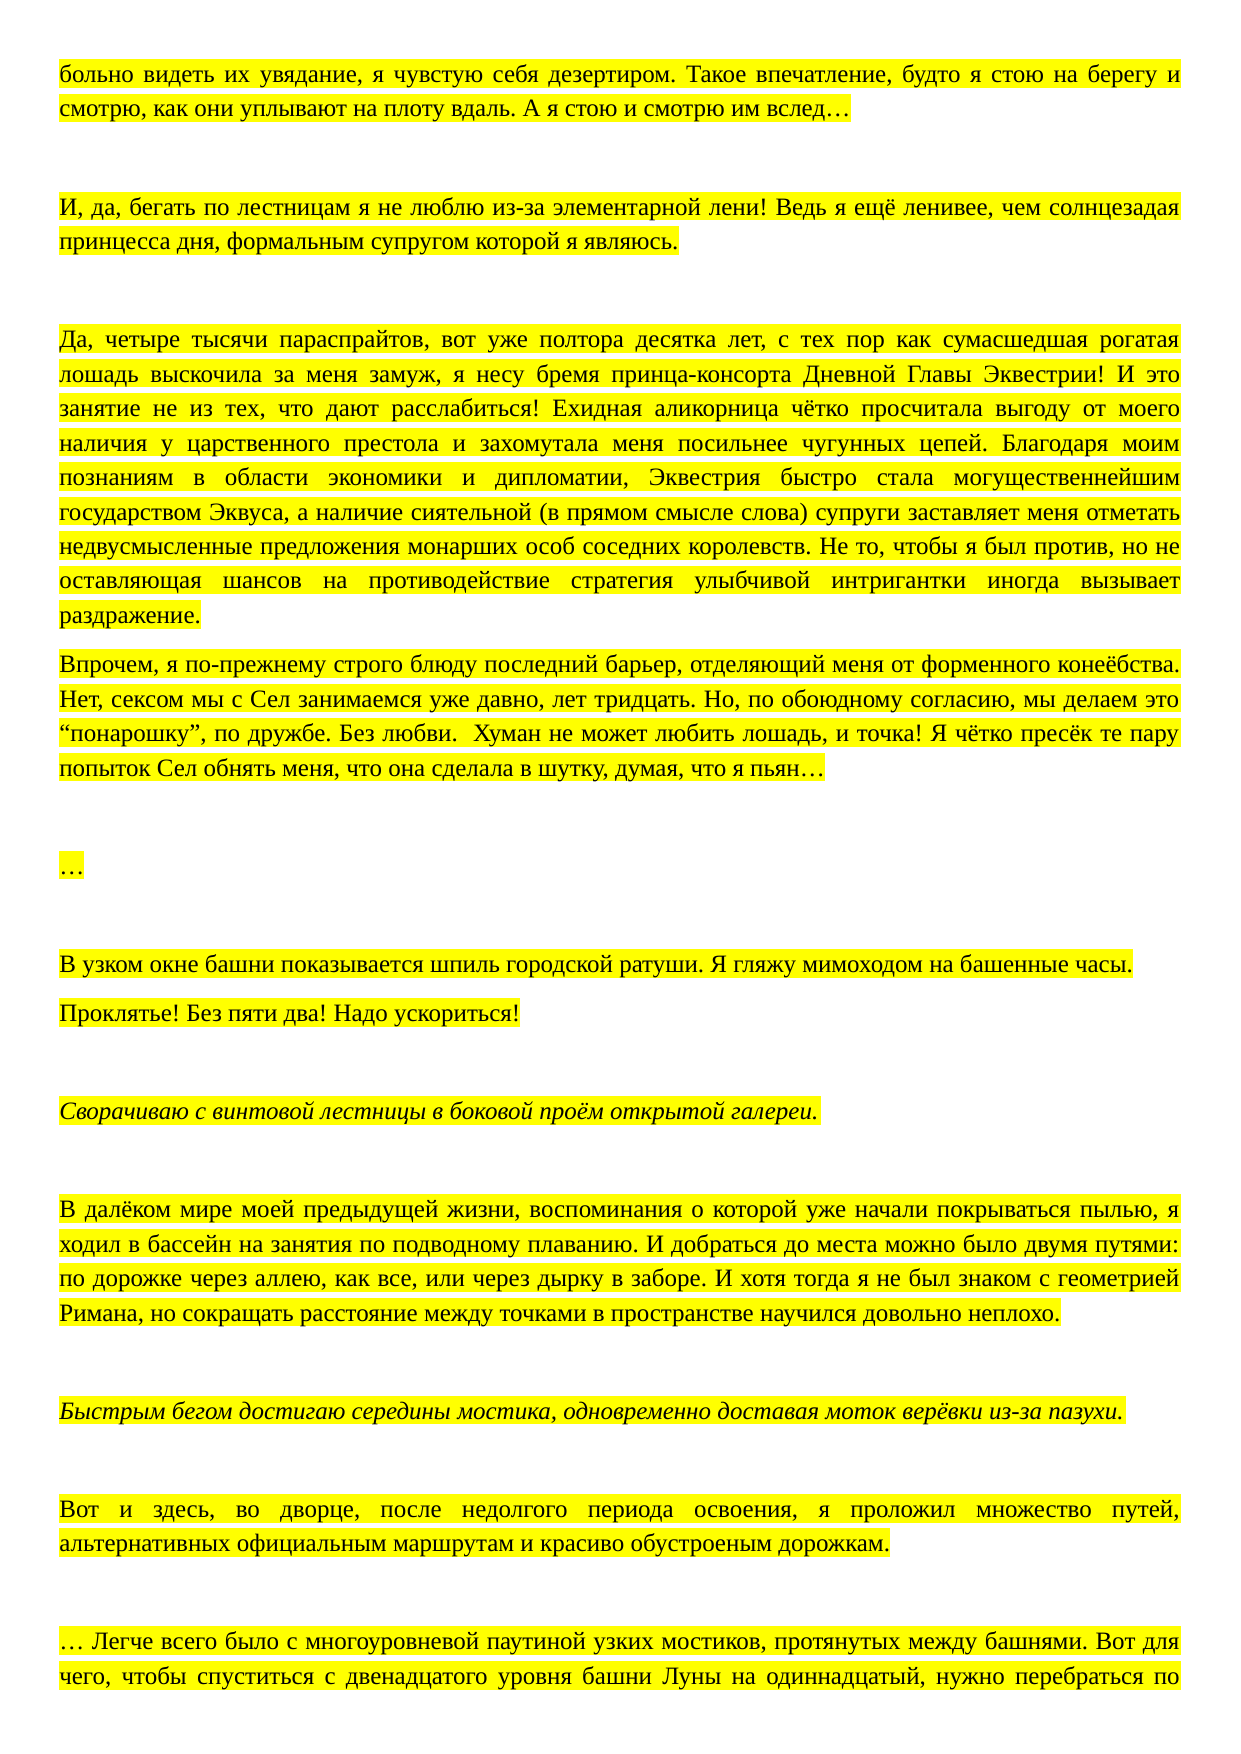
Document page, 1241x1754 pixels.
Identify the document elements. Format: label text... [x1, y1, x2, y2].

text И, да, бегать по лестницам я не люблю из-за элементарной лени! Ведь я ещё ленивее, чем солнцезадая принцесса дня, формальным супругом которой я являюсь. [59, 192, 1181, 255]
text В узком окне башни показывается шпиль городской ратуши. Я гляжу мимоходом на башенные часы. [59, 949, 1181, 978]
text … Легче всего было с многоуровневой паутиной узких мостиков, протянутых между башнями. Вот для чего, чтобы спуститься с двенадцатого уровня башни Луны на одиннадцатый, нужно перебраться по [59, 1626, 1181, 1690]
text Быстрым бегом достигаю середины мостика, одновременно доставая моток верёвки из-за пазухи. [59, 1396, 1181, 1424]
text В далёком мире моей предыдущей жизни, воспоминания о которой уже начали покрываться пылью, я ходил в бассейн на занятия по подводному плаванию. И добраться до места можно было двумя путями: по дорожке через аллею, как все, или через дырку в заборе. И хотя тогда я не был знаком с геометрией Римана, но сокращать расстояние между точками в пространстве научился довольно неплохо. [59, 1194, 1181, 1326]
text Да, четыре тысячи параспрайтов, вот уже полтора десятка лет, с тех пор как сумасшедшая рогатая лошадь выскочила за меня замуж, я несу бремя принца-консорта Дневной Главы Эквестрии! И это занятие не из тех, что дают расслабиться! Ехидная аликорница чётко просчитала выгоду от моего наличия у царственного престола и захомутала меня посильнее чугунных цепей. Благодаря моим познаниям в области экономики и дипломатии, Эквестрия быстро стала могущественнейшим государством Эквуса, а наличие сиятельной (в прямом смысле слова) супруги заставляет меня отметать недвусмысленные предложения монарших особ соседних королевств. Не то, чтобы я был против, но не оставляющая шансов на противодействие стратегия улыбчивой интригантки иногда вызывает раздражение. [59, 324, 1181, 629]
text Вот и здесь, во дворце, после недолгого периода освоения, я проложил множество путей, альтернативных официальным маршрутам и красиво обустроеным дорожкам. [59, 1494, 1181, 1557]
text Проклятье! Без пяти два! Надо ускориться! [59, 998, 1181, 1027]
text Впрочем, я по-прежнему строго блюду последний барьер, отделяющий меня от форменного конеёбства. Нет, сексом мы с Сел занимаемся уже давно, лет тридцать. Но, по обоюдному согласию, мы делаем это “понарошку”, по дружбе. Без любви. Хуман не может любить лошадь, и точка! Я чётко пресёк те пару попыток Сел обнять меня, что она сделала в шутку, думая, что я пьян… [59, 649, 1181, 781]
text … [59, 851, 1181, 879]
text больно видеть их увядание, я чувстую себя дезертиром. Такое впечатление, будто я стою на берегу и смотрю, как они уплывают на плоту вдаль. А я стою и смотрю им вслед… [59, 59, 1181, 122]
text Сворачиваю с винтовой лестницы в боковой проём открытой галереи. [59, 1096, 1181, 1125]
